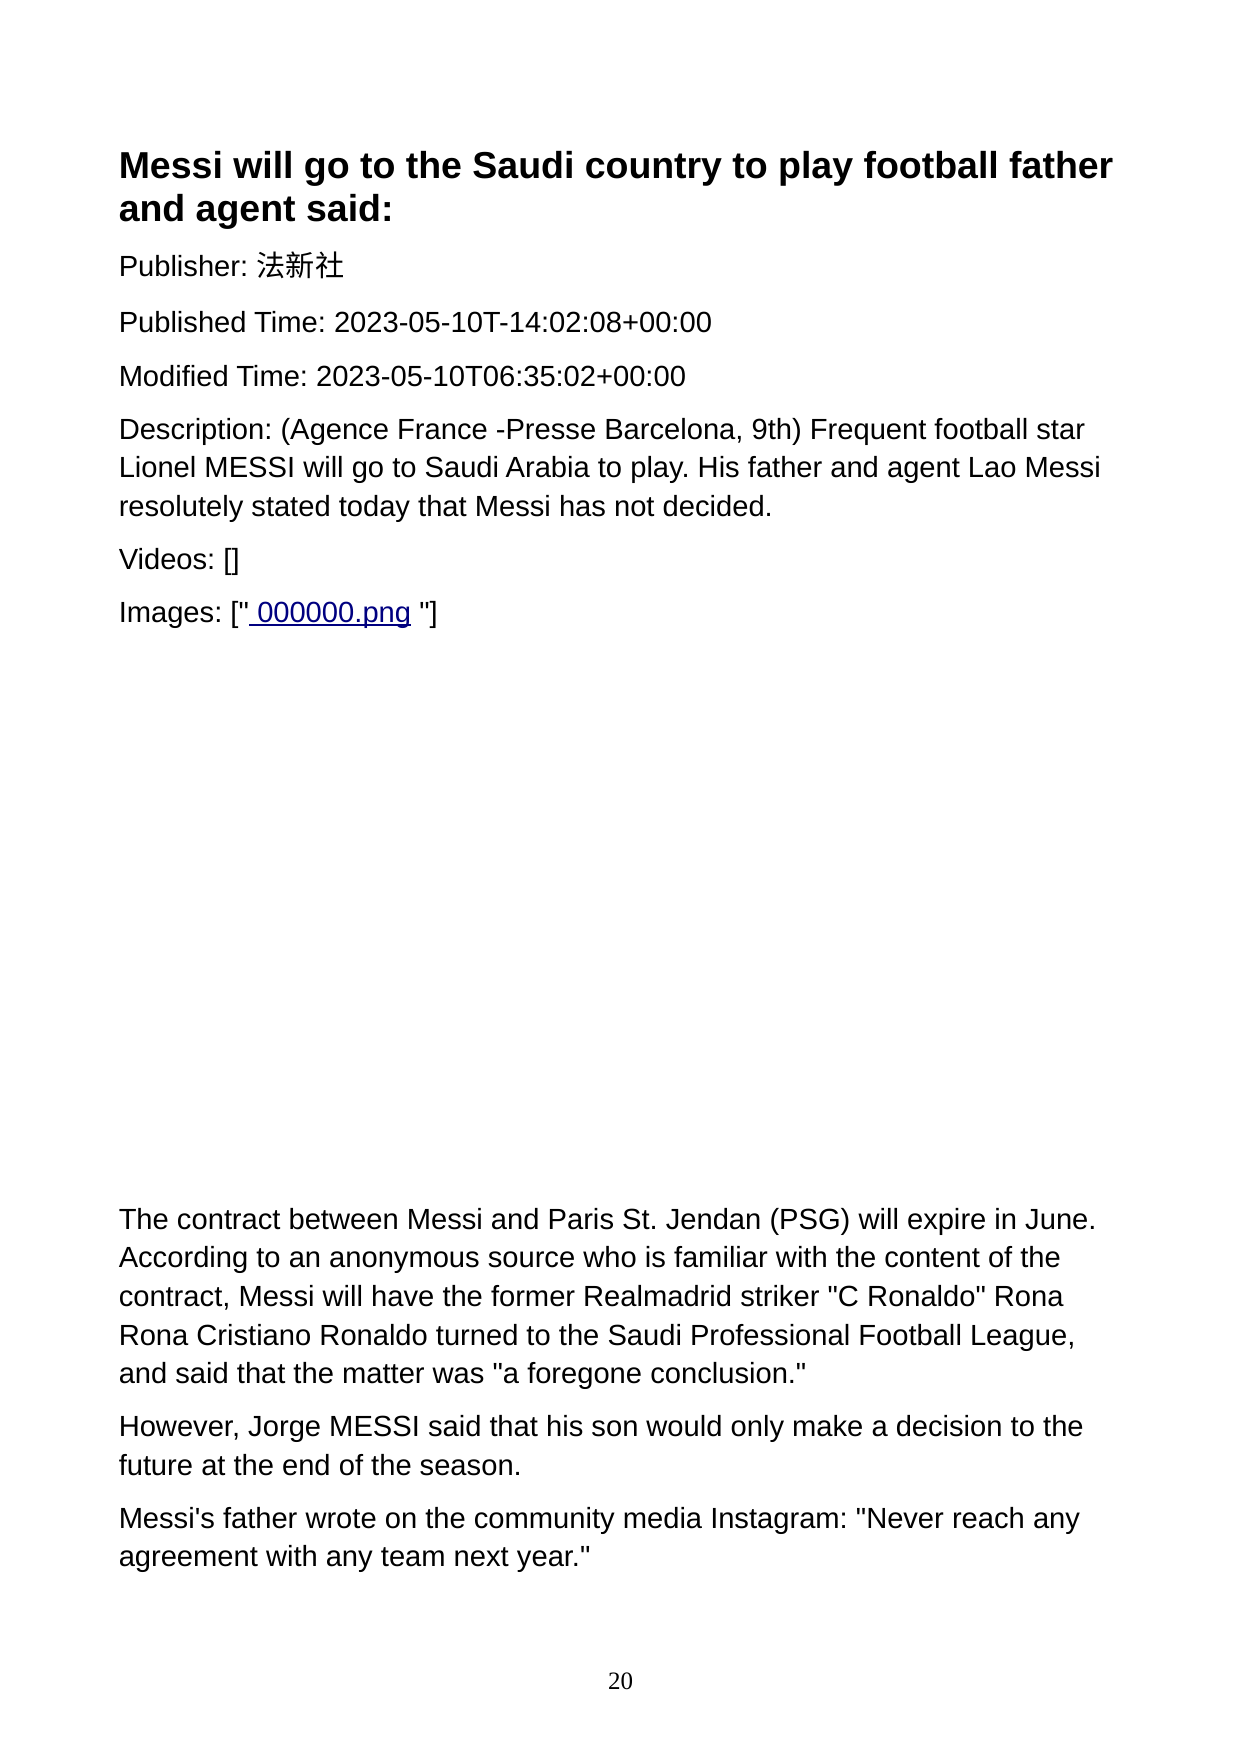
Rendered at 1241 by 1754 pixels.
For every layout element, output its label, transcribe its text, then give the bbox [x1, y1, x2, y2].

text Publisher: 法新社 [118, 242, 1122, 284]
text Published Time: 2023-05-10T-14:02:08+00:00 [118, 305, 1122, 339]
text Videos: [] [118, 542, 1122, 575]
text However, Jorge MESSI said that his son would only make a decision to the future at the end of the season. [118, 1409, 1122, 1481]
text Description: (Agence France -Presse Barcelona, 9th) Frequent football star Lionel MESSI will go to Saudi Arabia to play. His father and agent Lao Messi resolutely stated today that Messi has not decided. [118, 412, 1122, 522]
text The contract between Messi and Paris St. Jendan (PSG) will expire in June. According to an anonymous source who is familiar with the content of the contract, Messi will have the former Realmadrid striker "C Ronaldo" Rona Rona Cristiano Ronaldo turned to the Saudi Professional Football League, and said that the matter was "a foregone conclusion." [118, 648, 1122, 1390]
text Messi's father wrote on the community media Instagram: "Never reach any agreement with any team next year." [118, 1501, 1122, 1573]
text Images: [" 000000.png "] [118, 595, 1122, 628]
text Modified Time: 2023-05-10T06:35:02+00:00 [118, 358, 1122, 392]
subtitle Messi will go to the Saudi country to play football father and agent said: [118, 143, 1122, 230]
